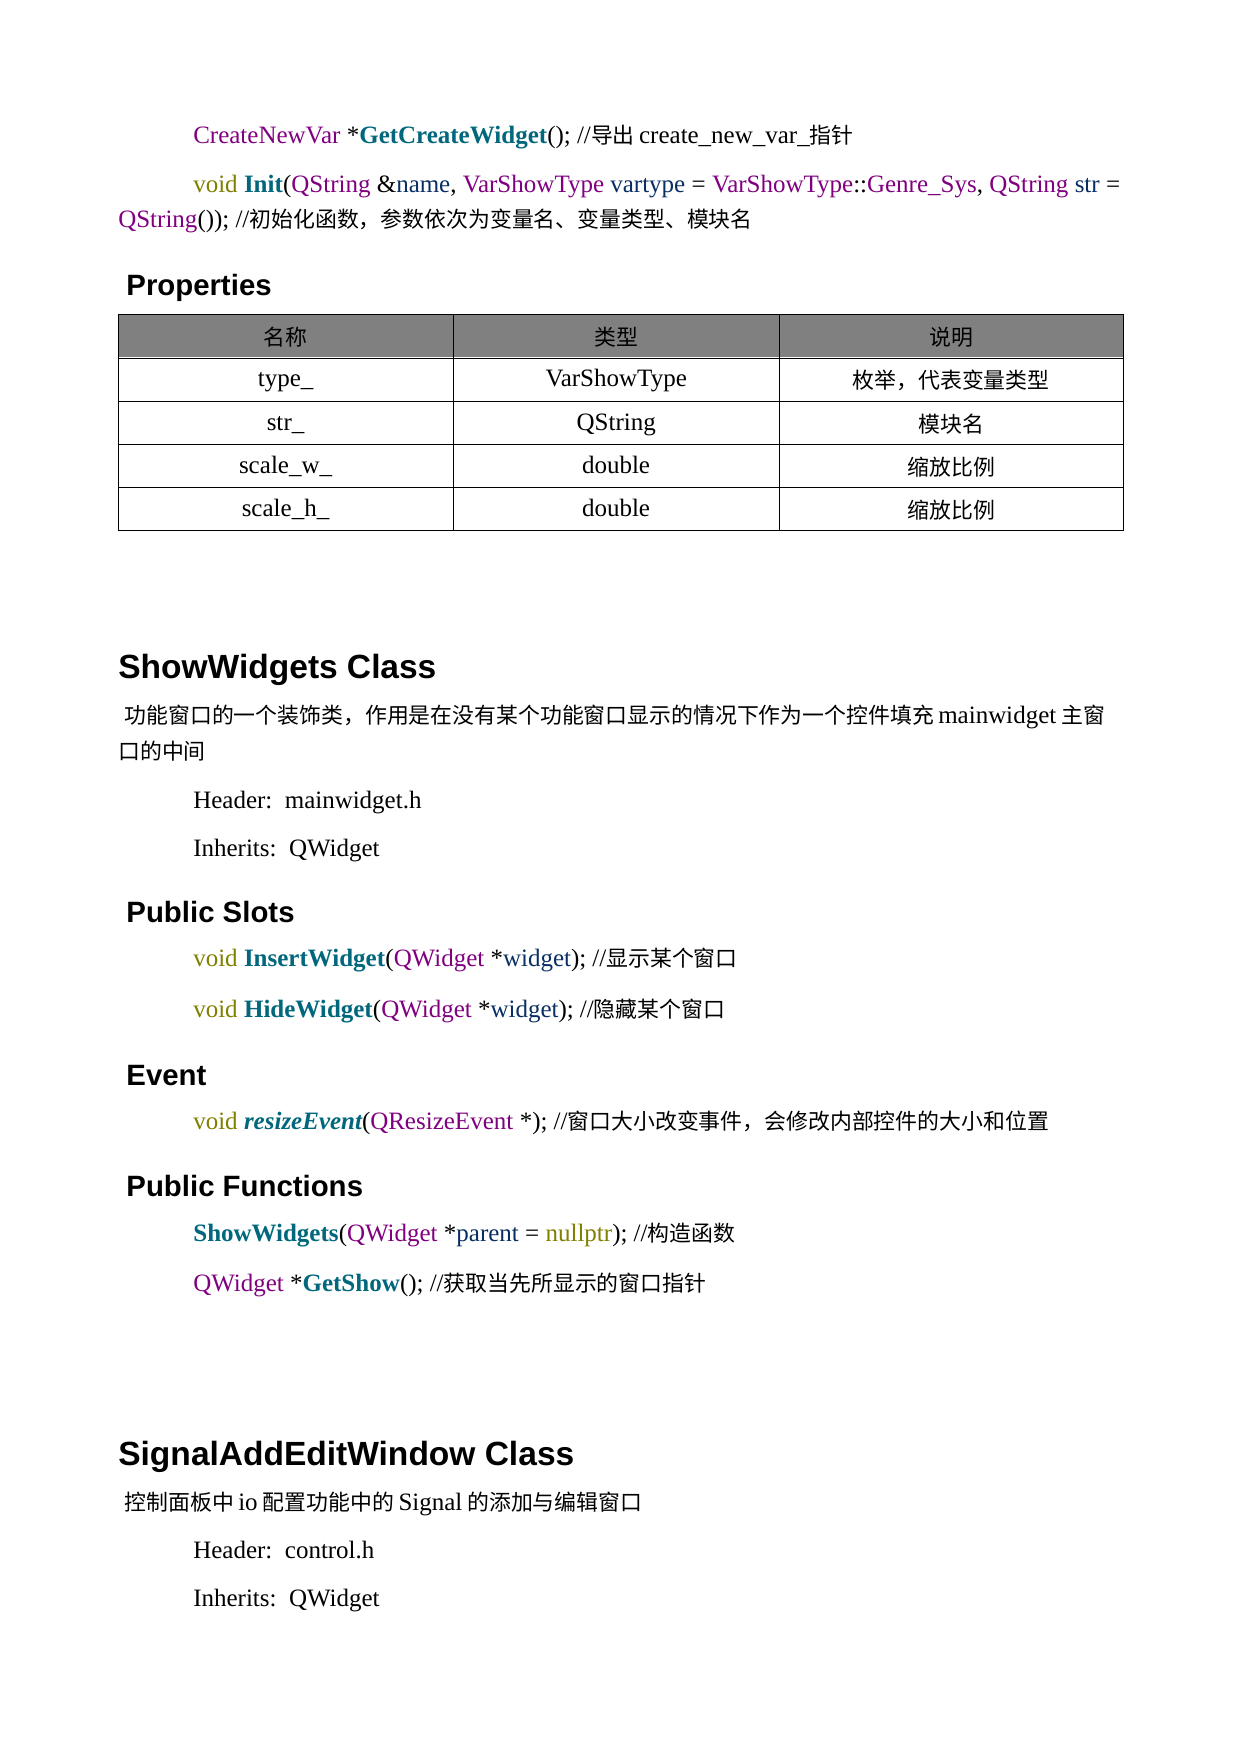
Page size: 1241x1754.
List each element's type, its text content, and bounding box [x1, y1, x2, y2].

table_cell 模块名 [780, 402, 1123, 444]
table_header 说明 [780, 315, 1123, 357]
text 控制面板中io配置功能中的Signal的添加与编辑窗口 [118, 1484, 1122, 1516]
table_cell 缩放比例 [780, 445, 1123, 487]
subtitle Properties [118, 268, 1122, 302]
table_cell 缩放比例 [780, 488, 1123, 530]
table_cell 枚举，代表变量类型 [780, 359, 1123, 401]
table_cell VarShowType [454, 359, 779, 401]
text void InsertWidget(QWidget *widget); //显示某个窗口 [118, 941, 1122, 973]
text Inherits: QWidget [118, 1583, 1122, 1612]
table_cell double [454, 445, 779, 487]
text void HideWidget(QWidget *widget); //隐藏某个窗口 [118, 992, 1122, 1024]
subtitle Event [118, 1057, 1122, 1091]
subtitle Public Slots [118, 895, 1122, 928]
text Inherits: QWidget [118, 833, 1122, 861]
subtitle ShowWidgets Class [118, 647, 1122, 685]
table_header 类型 [454, 315, 779, 357]
table_cell type_ [119, 359, 453, 401]
table_cell str_ [119, 402, 453, 444]
text Header: control.h [118, 1536, 1122, 1564]
text void Init(QString &name, VarShowType vartype = VarShowType::Genre_Sys, QString str = QString()); //初始化函数，参数依次为变量名、变量类型、模块名 [118, 169, 1122, 234]
text void resizeEvent(QResizeEvent *); //窗口大小改变事件，会修改内部控件的大小和位置 [118, 1104, 1122, 1135]
table_cell scale_w_ [119, 445, 453, 487]
table_cell scale_h_ [119, 488, 453, 530]
subtitle SignalAddEditWindow Class [118, 1433, 1122, 1472]
text QWidget *GetShow(); //获取当先所显示的窗口指针 [118, 1266, 1122, 1298]
text Header: mainwidget.h [118, 785, 1122, 814]
text ShowWidgets(QWidget *parent = nullptr); //构造函数 [118, 1216, 1122, 1247]
table_cell double [454, 488, 779, 530]
table_cell QString [454, 402, 779, 444]
text 功能窗口的一个装饰类，作用是在没有某个功能窗口显示的情况下作为一个控件填充mainwidget主窗口的中间 [118, 698, 1122, 766]
text CreateNewVar *GetCreateWidget(); //导出create_new_var_指针 [118, 118, 1122, 150]
subtitle Public Functions [118, 1169, 1122, 1203]
table_header 名称 [119, 315, 453, 357]
